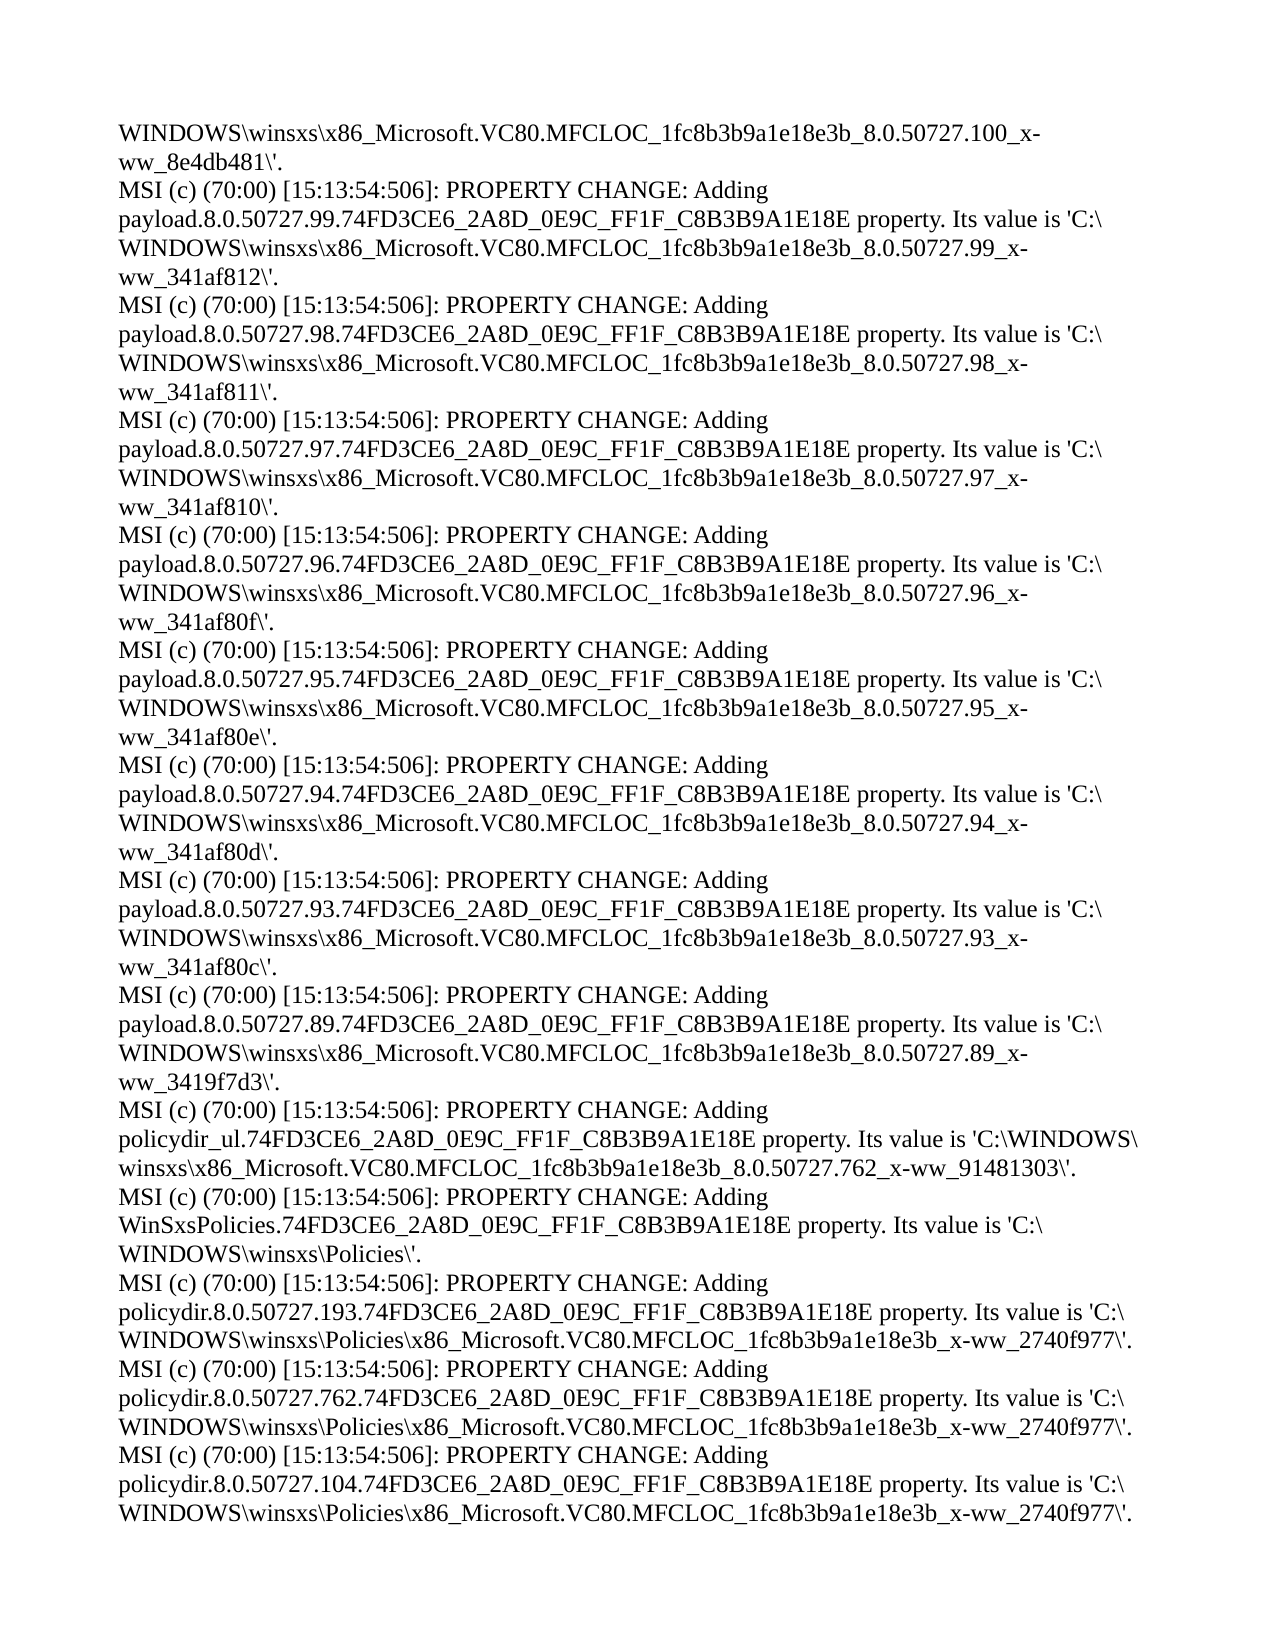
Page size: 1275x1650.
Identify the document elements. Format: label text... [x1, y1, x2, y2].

text MSI (c) (70:00) [15:13:54:506]: PROPERTY CHANGE: Adding payload.8.0.50727.98.74FD3CE6_2A8D_0E9C_FF1F_C8B3B9A1E18E property. Its value is 'C:\WINDOWS\winsxs\x86_Microsoft.VC80.MFCLOC_1fc8b3b9a1e18e3b_8.0.50727.98_x-ww_341af811\'. [118, 291, 1157, 406]
text MSI (c) (70:00) [15:13:54:506]: PROPERTY CHANGE: Adding payload.8.0.50727.94.74FD3CE6_2A8D_0E9C_FF1F_C8B3B9A1E18E property. Its value is 'C:\WINDOWS\winsxs\x86_Microsoft.VC80.MFCLOC_1fc8b3b9a1e18e3b_8.0.50727.94_x-ww_341af80d\'. [118, 751, 1157, 866]
text MSI (c) (70:00) [15:13:54:506]: PROPERTY CHANGE: Adding WinSxsPolicies.74FD3CE6_2A8D_0E9C_FF1F_C8B3B9A1E18E property. Its value is 'C:\WINDOWS\winsxs\Policies\'. [118, 1182, 1157, 1268]
text MSI (c) (70:00) [15:13:54:506]: PROPERTY CHANGE: Adding policydir.8.0.50727.104.74FD3CE6_2A8D_0E9C_FF1F_C8B3B9A1E18E property. Its value is 'C:\WINDOWS\winsxs\Policies\x86_Microsoft.VC80.MFCLOC_1fc8b3b9a1e18e3b_x-ww_2740f977\'. [118, 1441, 1157, 1527]
text MSI (c) (70:00) [15:13:54:506]: PROPERTY CHANGE: Adding payload.8.0.50727.93.74FD3CE6_2A8D_0E9C_FF1F_C8B3B9A1E18E property. Its value is 'C:\WINDOWS\winsxs\x86_Microsoft.VC80.MFCLOC_1fc8b3b9a1e18e3b_8.0.50727.93_x-ww_341af80c\'. [118, 866, 1157, 981]
text MSI (c) (70:00) [15:13:54:506]: PROPERTY CHANGE: Adding payload.8.0.50727.96.74FD3CE6_2A8D_0E9C_FF1F_C8B3B9A1E18E property. Its value is 'C:\WINDOWS\winsxs\x86_Microsoft.VC80.MFCLOC_1fc8b3b9a1e18e3b_8.0.50727.96_x-ww_341af80f\'. [118, 521, 1157, 636]
text MSI (c) (70:00) [15:13:54:506]: PROPERTY CHANGE: Adding payload.8.0.50727.89.74FD3CE6_2A8D_0E9C_FF1F_C8B3B9A1E18E property. Its value is 'C:\WINDOWS\winsxs\x86_Microsoft.VC80.MFCLOC_1fc8b3b9a1e18e3b_8.0.50727.89_x-ww_3419f7d3\'. [118, 981, 1157, 1096]
text MSI (c) (70:00) [15:13:54:506]: PROPERTY CHANGE: Adding payload.8.0.50727.97.74FD3CE6_2A8D_0E9C_FF1F_C8B3B9A1E18E property. Its value is 'C:\WINDOWS\winsxs\x86_Microsoft.VC80.MFCLOC_1fc8b3b9a1e18e3b_8.0.50727.97_x-ww_341af810\'. [118, 406, 1157, 521]
text MSI (c) (70:00) [15:13:54:506]: PROPERTY CHANGE: Adding policydir.8.0.50727.193.74FD3CE6_2A8D_0E9C_FF1F_C8B3B9A1E18E property. Its value is 'C:\WINDOWS\winsxs\Policies\x86_Microsoft.VC80.MFCLOC_1fc8b3b9a1e18e3b_x-ww_2740f977\'. [118, 1268, 1157, 1354]
text MSI (c) (70:00) [15:13:54:506]: PROPERTY CHANGE: Adding policydir_ul.74FD3CE6_2A8D_0E9C_FF1F_C8B3B9A1E18E property. Its value is 'C:\WINDOWS\winsxs\x86_Microsoft.VC80.MFCLOC_1fc8b3b9a1e18e3b_8.0.50727.762_x-ww_91481303\'. [118, 1096, 1157, 1182]
text MSI (c) (70:00) [15:13:54:506]: PROPERTY CHANGE: Adding policydir.8.0.50727.762.74FD3CE6_2A8D_0E9C_FF1F_C8B3B9A1E18E property. Its value is 'C:\WINDOWS\winsxs\Policies\x86_Microsoft.VC80.MFCLOC_1fc8b3b9a1e18e3b_x-ww_2740f977\'. [118, 1354, 1157, 1441]
text WINDOWS\winsxs\x86_Microsoft.VC80.MFCLOC_1fc8b3b9a1e18e3b_8.0.50727.100_x-ww_8e4db481\'. [118, 118, 1157, 176]
text MSI (c) (70:00) [15:13:54:506]: PROPERTY CHANGE: Adding payload.8.0.50727.99.74FD3CE6_2A8D_0E9C_FF1F_C8B3B9A1E18E property. Its value is 'C:\WINDOWS\winsxs\x86_Microsoft.VC80.MFCLOC_1fc8b3b9a1e18e3b_8.0.50727.99_x-ww_341af812\'. [118, 176, 1157, 291]
text MSI (c) (70:00) [15:13:54:506]: PROPERTY CHANGE: Adding payload.8.0.50727.95.74FD3CE6_2A8D_0E9C_FF1F_C8B3B9A1E18E property. Its value is 'C:\WINDOWS\winsxs\x86_Microsoft.VC80.MFCLOC_1fc8b3b9a1e18e3b_8.0.50727.95_x-ww_341af80e\'. [118, 636, 1157, 751]
